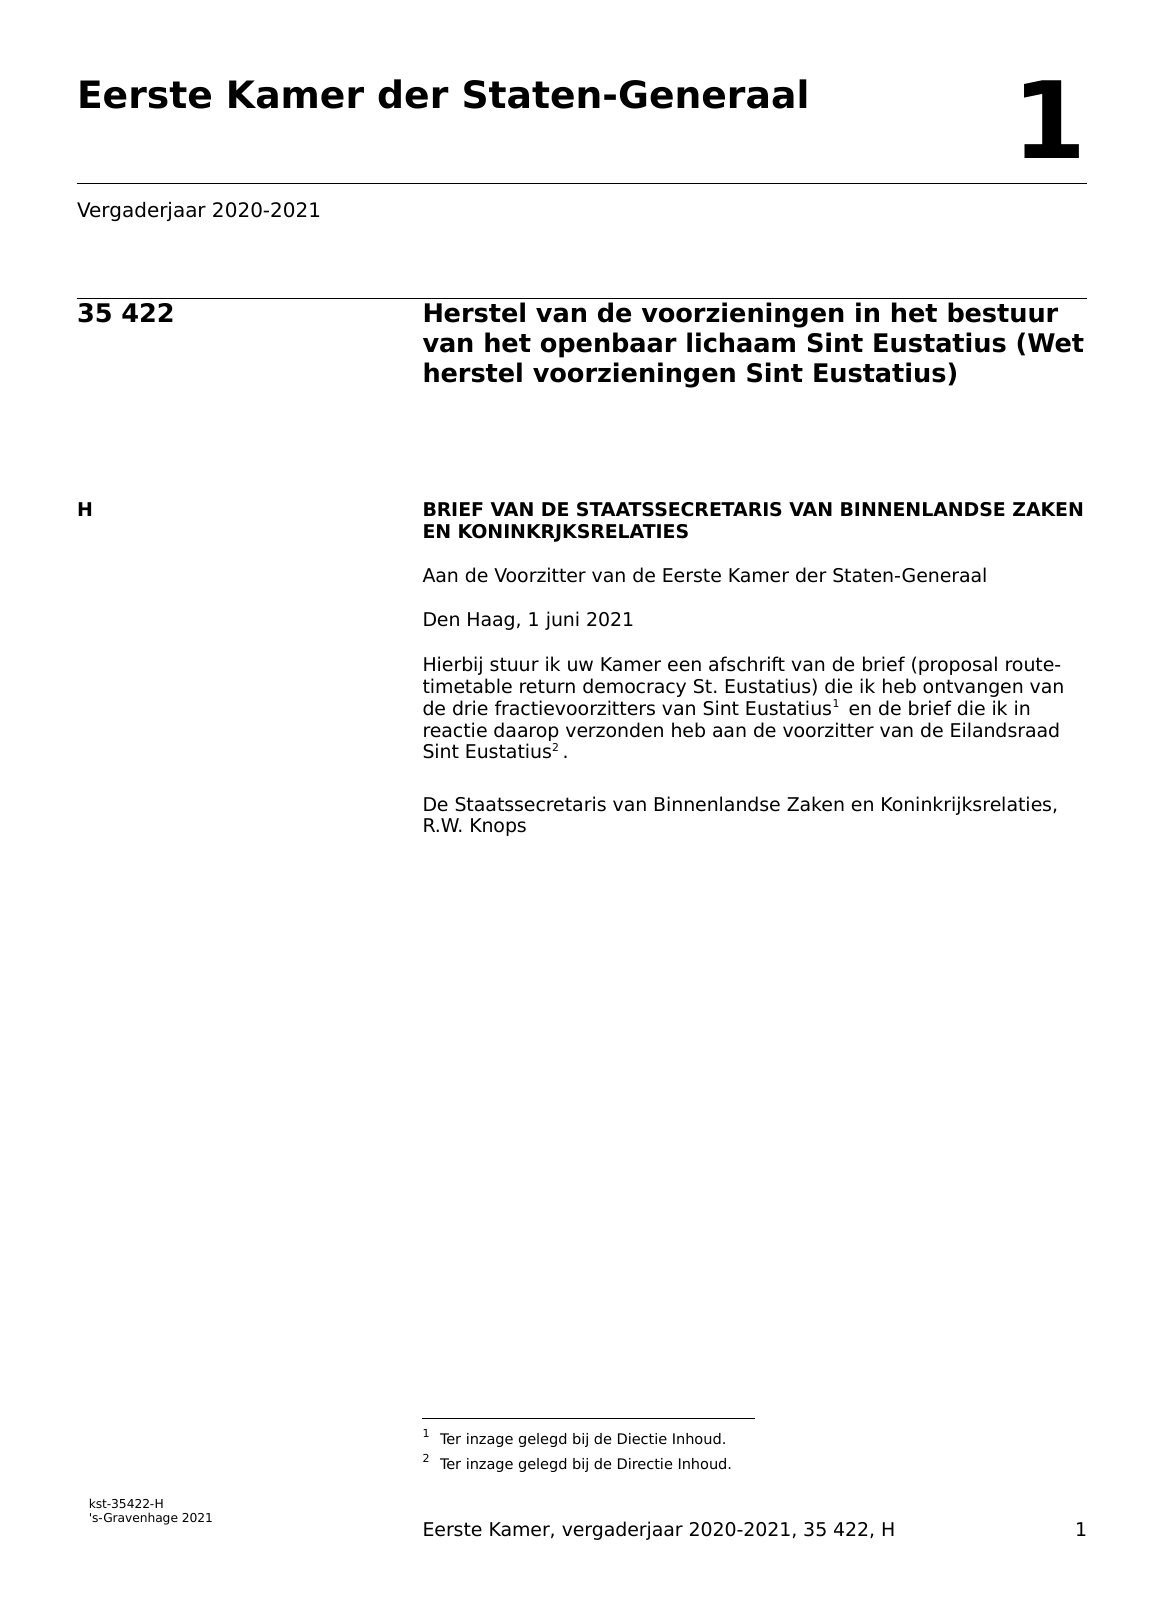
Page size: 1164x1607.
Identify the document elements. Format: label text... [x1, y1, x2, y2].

text Ter inzage gelegd bij de Directie Inhoud. [422, 1452, 1087, 1474]
subtitle 35 422 Herstel van de voorzieningen in het bestuur van het openbaar lichaam Sint Eustatius (Wet herstel voorzieningen Sint Eustatius) [77, 299, 1087, 388]
text kst-35422-H [88, 1497, 323, 1511]
text Aan de Voorzitter van de Eerste Kamer der Staten-Generaal [422, 565, 1087, 587]
text 's-Gravenhage 2021 [88, 1511, 323, 1525]
text Hierbij stuur ik uw Kamer een afschrift van de brief (proposal route-timetable return democracy St. Eustatius) die ik heb ontvangen van de drie fractievoorzitters van Sint Eustatius en de brief die ik in reactie daarop verzonden heb aan de voorzitter van de Eilandsraad Sint Eustatius. [422, 653, 1087, 763]
table_header Eerste Kamer der Staten-Generaal [77, 59, 886, 183]
text De Staatssecretaris van Binnenlandse Zaken en Koninkrijksrelaties, R.W. Knops [422, 793, 1087, 837]
table_header 1 [886, 59, 1087, 183]
subtitle H BRIEF VAN DE STAATSSECRETARIS VAN BINNENLANDSE ZAKEN EN KONINKRJKSRELATIES [77, 499, 1087, 543]
text Ter inzage gelegd bij de Diectie Inhoud. [422, 1427, 1087, 1449]
table_cell Vergaderjaar 2020-2021 [77, 184, 1087, 298]
text Den Haag, 1 juni 2021 [422, 609, 1087, 631]
